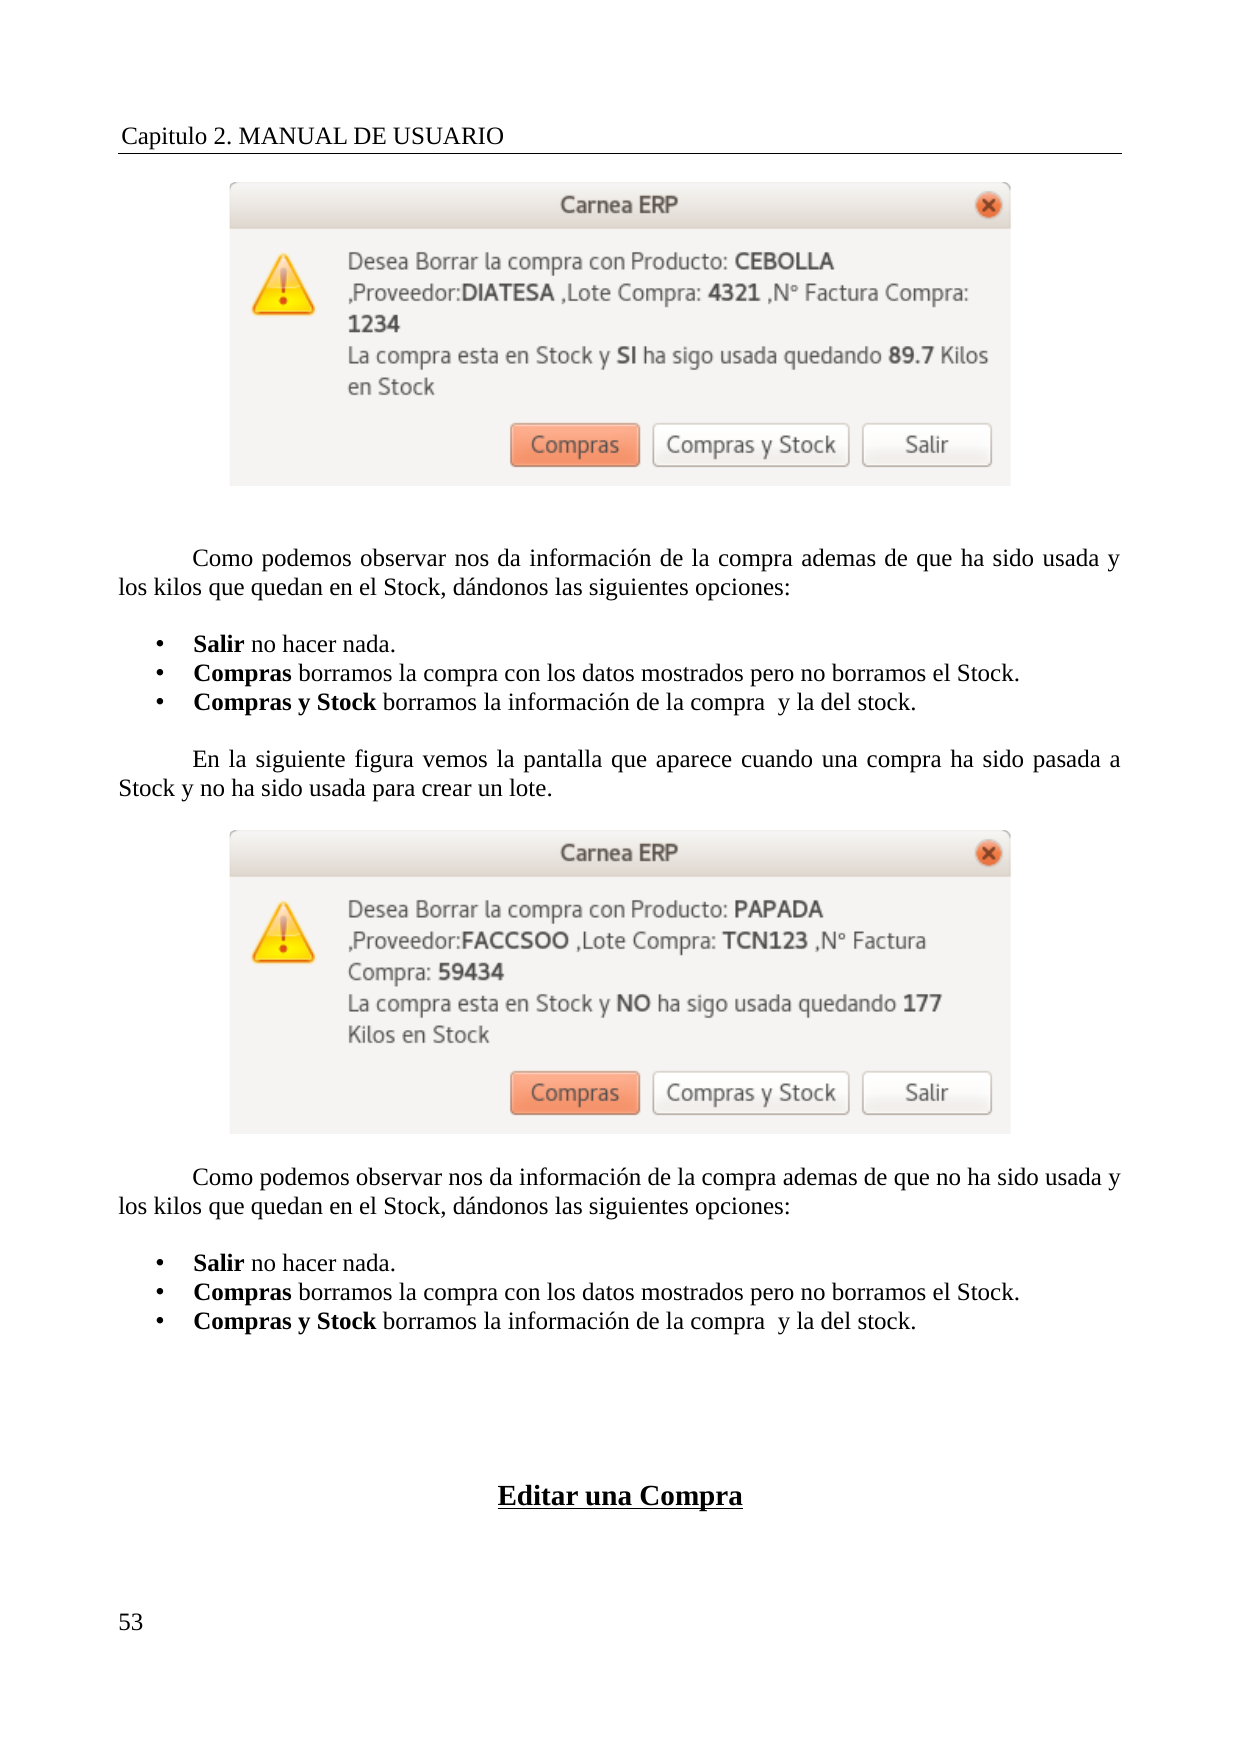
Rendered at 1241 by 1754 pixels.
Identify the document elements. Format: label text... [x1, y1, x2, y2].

list Compras borramos la compra con los datos mostrados pero no borramos el Stock. [156, 1277, 1122, 1306]
list Compras y Stock borramos la información de la compra y la del stock. [156, 1306, 1122, 1335]
picture [229, 182, 1011, 486]
text Editar una Compra [118, 1478, 1122, 1512]
text Como podemos observar nos da información de la compra ademas de que no ha sido usada y los kilos que quedan en el Stock, dándonos las siguientes opciones: [118, 1162, 1122, 1220]
list Compras borramos la compra con los datos mostrados pero no borramos el Stock. [156, 658, 1122, 687]
picture [229, 830, 1011, 1134]
list Salir no hacer nada. [156, 629, 1122, 658]
text Como podemos observar nos da información de la compra ademas de que ha sido usada y los kilos que quedan en el Stock, dándonos las siguientes opciones: [118, 543, 1122, 600]
list Salir no hacer nada. [156, 1248, 1122, 1277]
text En la siguiente figura vemos la pantalla que aparece cuando una compra ha sido pasada a Stock y no ha sido usada para crear un lote. [118, 744, 1122, 802]
list Compras y Stock borramos la información de la compra y la del stock. [156, 687, 1122, 715]
